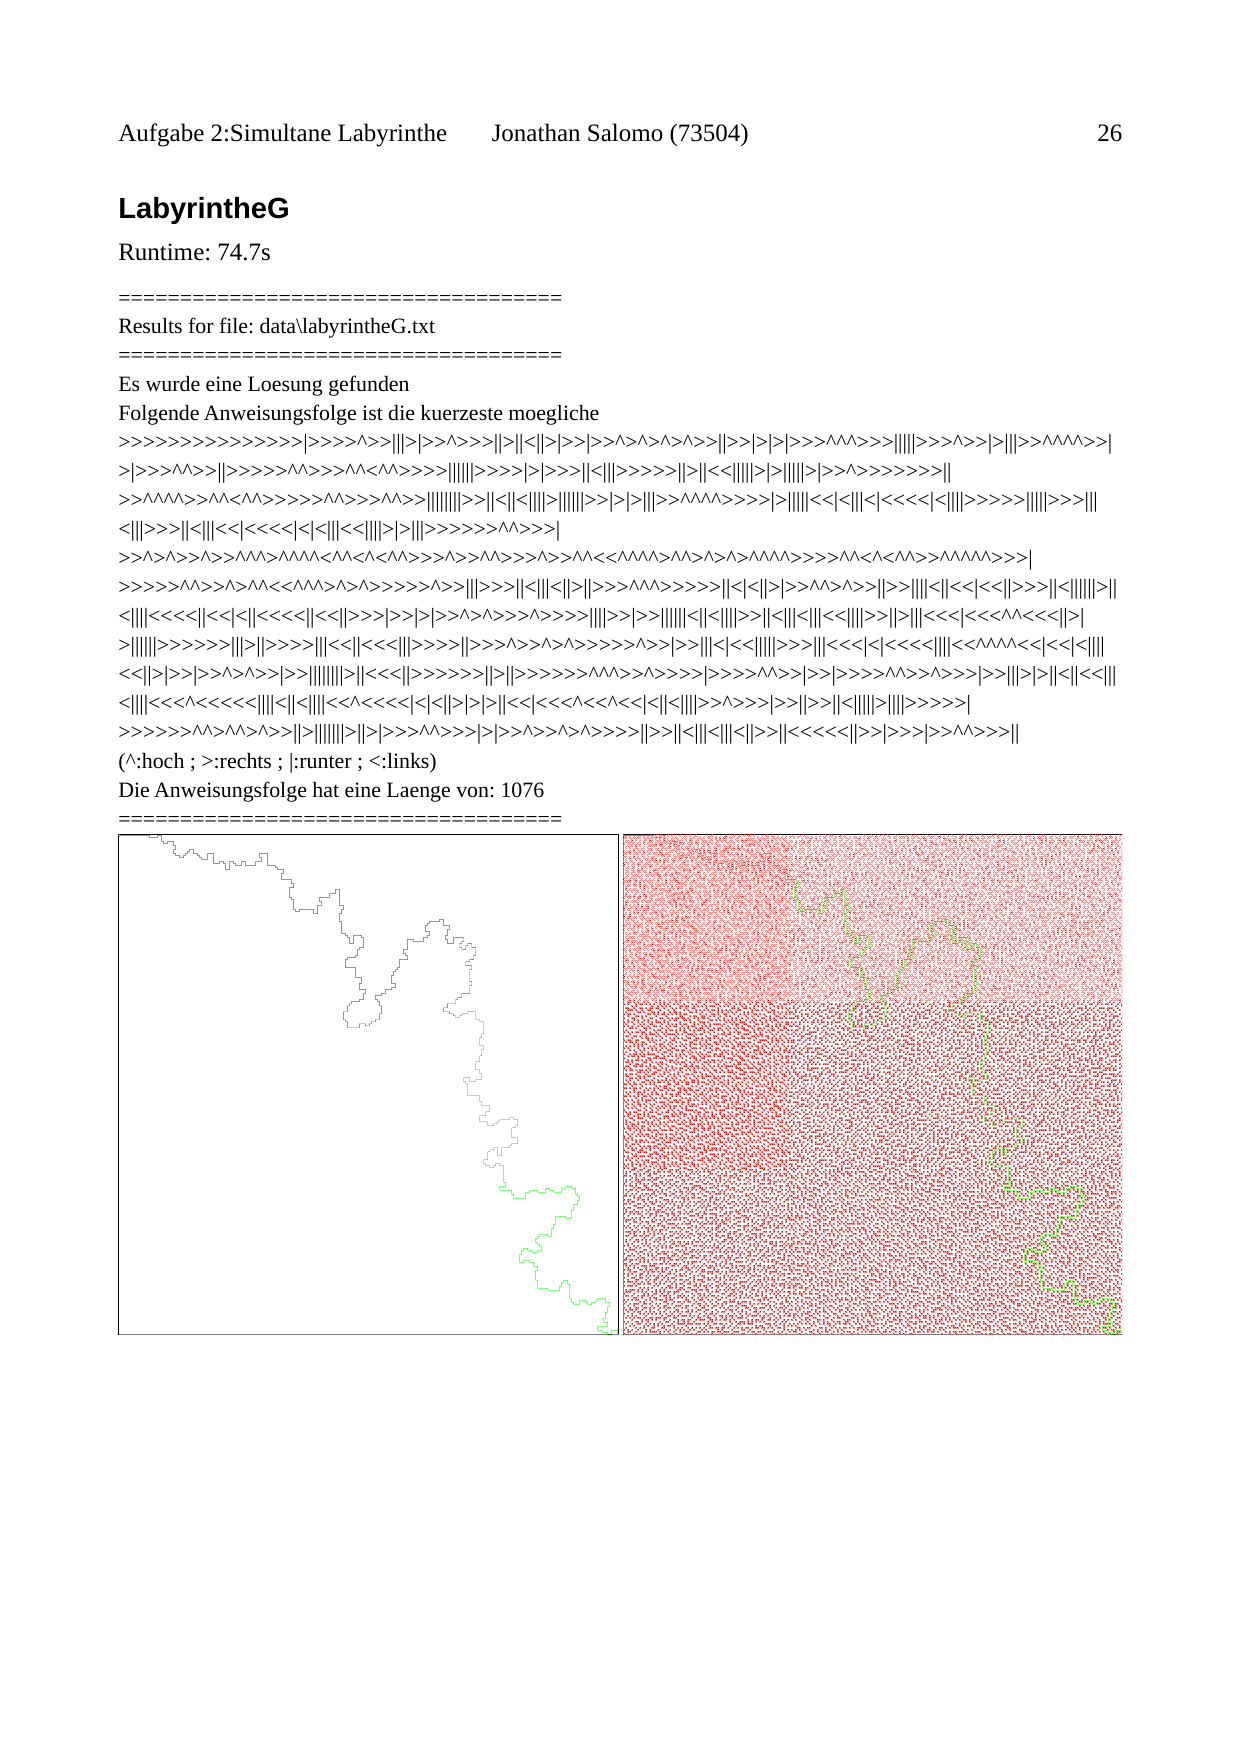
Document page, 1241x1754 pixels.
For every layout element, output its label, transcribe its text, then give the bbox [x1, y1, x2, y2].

picture [118, 834, 1123, 1335]
text >>>>>>>>>>>>>>>|>>>>^>>|||>|>>^>>>||>||<||>|>>|>>^>^>^>^>>||>>|>|>|>>>^^^>>>|||||>>>^>>|>|||>>^^^^>>|>|>>>^^>>||>>>>>^^>>>^^<^^>>>>||||||>>>>|>|>>>||<|||>>>>>||>||<<|||||>|>|||||>|>>^>>>>>>>||>>^^^^>>^^<^^>>>>>^^>>>^^>>||||||||>>||<||<||||>||||||>>|>|>|||>>^^^^>>>>|>|||||<<|<|||<|<<<<|<||||>>>>>|||||>>>|||<|||>>>||<|||<<|<<<<|<|<|||<<||||>|>|||>>>>>>^^>>>|>>^>^>>^>>^^^>^^^^<^^<^<^^>>>^>>^^>>>^>>^^<<^^^^>^^>^>^>^^^^>>>>^^<^<^^>>^^^^^>>>|>>>>>^^>>^>^^<<^^^>^>^>>>>>^>>|||>>>||<|||<||>||>>>^^^>>>>>||<|<||>|>>^^>^>>||>>||||<||<<|<<||>>>||<||||||>||<||||<<<<||<<|<||<<<<||<<||>>>|>>|>|>>^>^>>>^>>>>||||>>|>>||||||<||<||||>>||<|||<|||<<||||>>||>|||<<<|<<<^^<<<||>|>||||||>>>>>>|||>||>>>>|||<<||<<<|||>>>>||>>>^>>^>^>>>>>^>>|>>|||<|<<|||||>>>|||<<<|<|<<<<||||<<^^^^<<|<<|<||||<<||>|>>|>>^>^>>|>>||||||||>||<<<||>>>>>>||>||>>>>>>^^^>>^>>>>|>>>>^^>>|>>|>>>>^^>>^>>>|>>|||>|>||<||<<|||<||||<<<^<<<<<||||<||<||||<<^<<<<|<|<||>|>|>||<<|<<<^<<^<<|<||<||||>>^>>>|>>||>>||<|||||>||||>>>>>|>>>>>>^^>^^>^>>||>|||||||>||>|>>>^^>>>|>|>>^>>^>^>>>>||>>||<|||<|||<||>>||<<<<<||>>|>>>|>>^^>>>|| [118, 429, 1122, 744]
text (^:hoch ; >:rechts ; |:runter ; <:links) [118, 748, 1122, 773]
text Es wurde eine Loesung gefunden [118, 371, 1122, 397]
text Folgende Anweisungsfolge ist die kuerzeste moegliche [118, 400, 1122, 426]
text ==================================== [118, 342, 1122, 368]
text Runtime: 74.7s [118, 237, 1122, 266]
subtitle LabyrintheG [118, 191, 1122, 224]
text Results for file: data\labyrintheG.txt [118, 313, 1122, 339]
text Die Anweisungsfolge hat eine Laenge von: 1076 [118, 777, 1122, 802]
text ==================================== [118, 284, 1122, 310]
text ==================================== [118, 806, 1122, 831]
